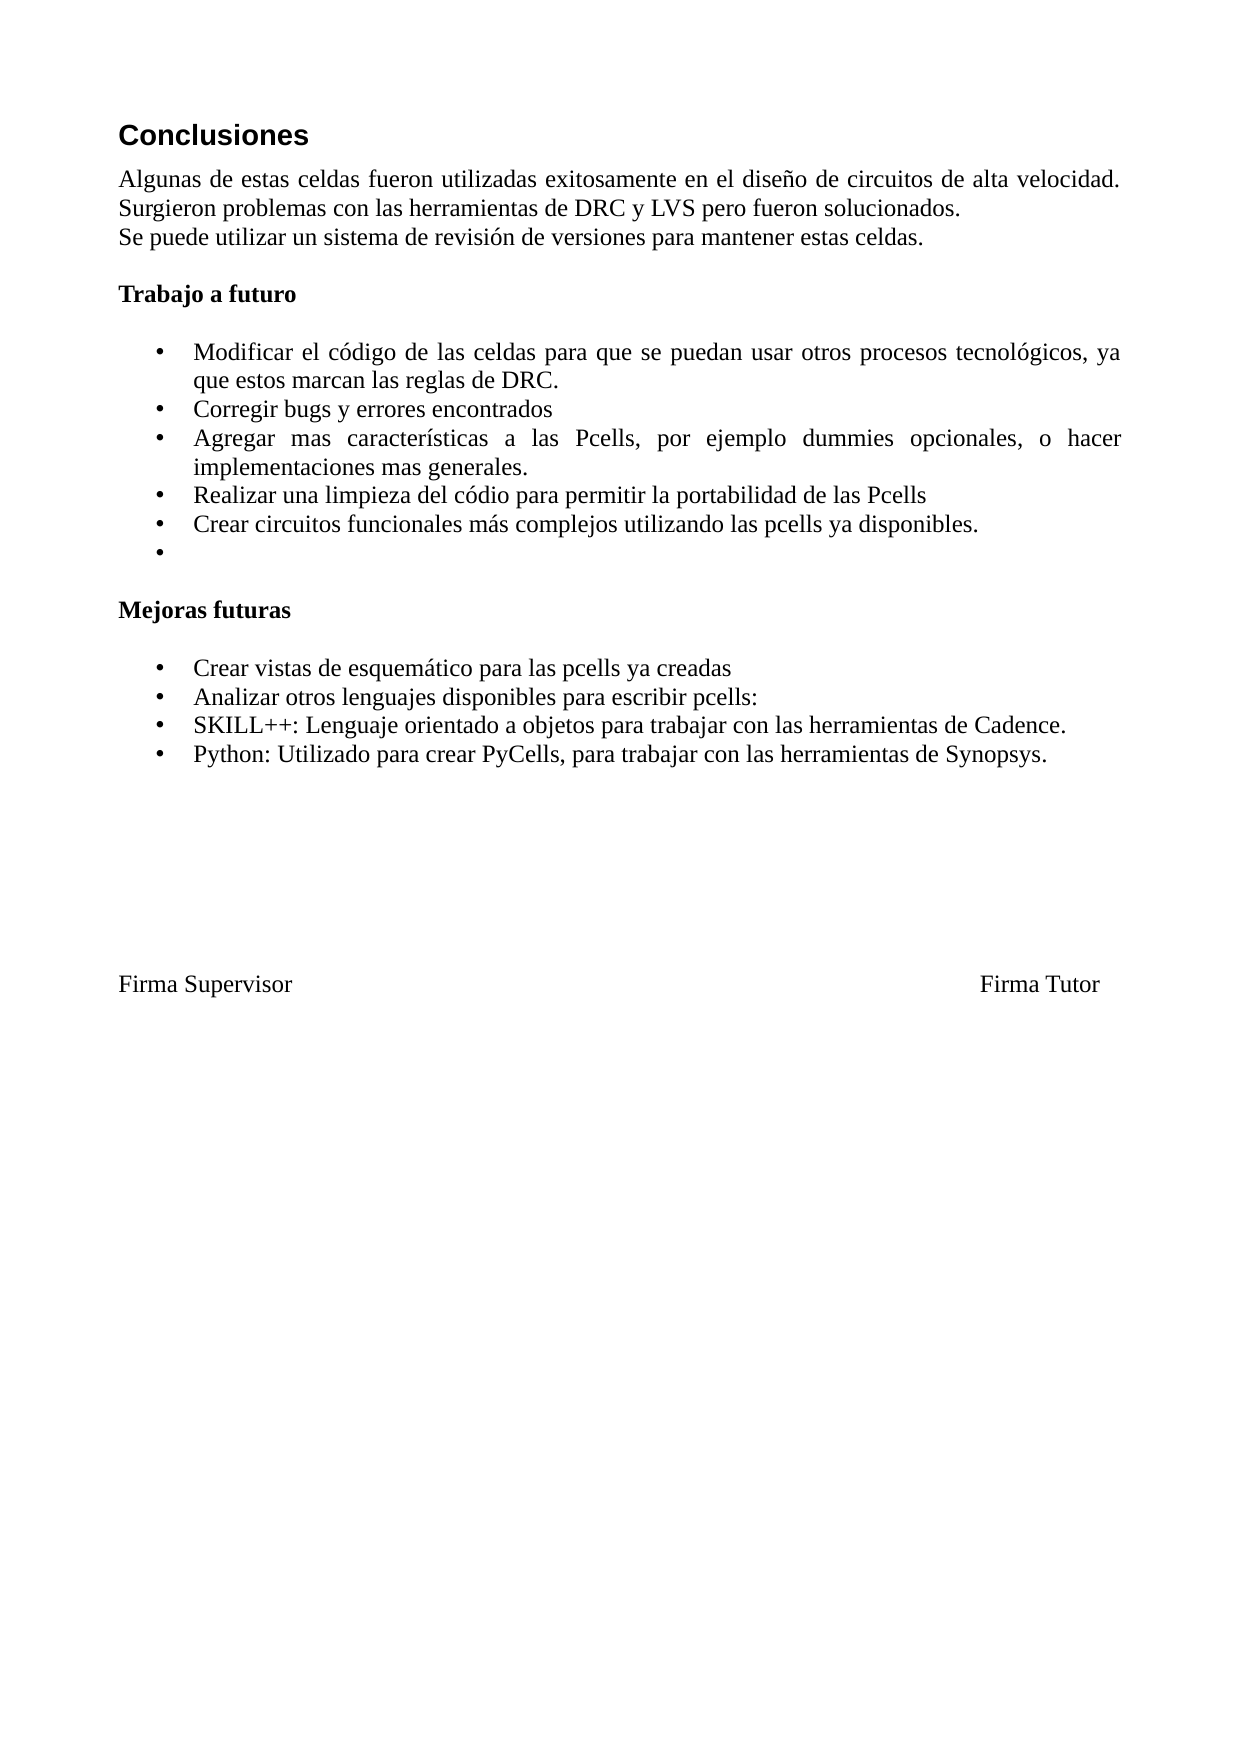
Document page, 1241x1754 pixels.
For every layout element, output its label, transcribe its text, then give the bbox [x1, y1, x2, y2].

text Se puede utilizar un sistema de revisión de versiones para mantener estas celdas. [118, 222, 1122, 250]
list Agregar mas características a las Pcells, por ejemplo dummies opcionales, o hacer implementaciones mas generales. [156, 423, 1122, 480]
list Corregir bugs y errores encontrados [156, 394, 1122, 423]
list Crear circuitos funcionales más complejos utilizando las pcells ya disponibles. [156, 509, 1122, 538]
list Crear vistas de esquemático para las pcells ya creadas [156, 653, 1122, 682]
text Algunas de estas celdas fueron utilizadas exitosamente en el diseño de circuitos de alta velocidad. Surgieron problemas con las herramientas de DRC y LVS pero fueron solucionados. [118, 164, 1122, 222]
list Modificar el código de las celdas para que se puedan usar otros procesos tecnológicos, ya que estos marcan las reglas de DRC. [156, 337, 1122, 394]
subtitle Conclusiones [118, 118, 1122, 152]
text Mejoras futuras [118, 595, 1122, 624]
text Trabajo a futuro [118, 279, 1122, 308]
list Realizar una limpieza del códio para permitir la portabilidad de las Pcells [156, 480, 1122, 509]
list Python: Utilizado para crear PyCells, para trabajar con las herramientas de Synopsys. [156, 739, 1122, 768]
list SKILL++: Lenguaje orientado a objetos para trabajar con las herramientas de Cadence. [156, 710, 1122, 739]
text Firma Supervisor Firma Tutor [118, 969, 1122, 998]
list Analizar otros lenguajes disponibles para escribir pcells: [156, 682, 1122, 710]
